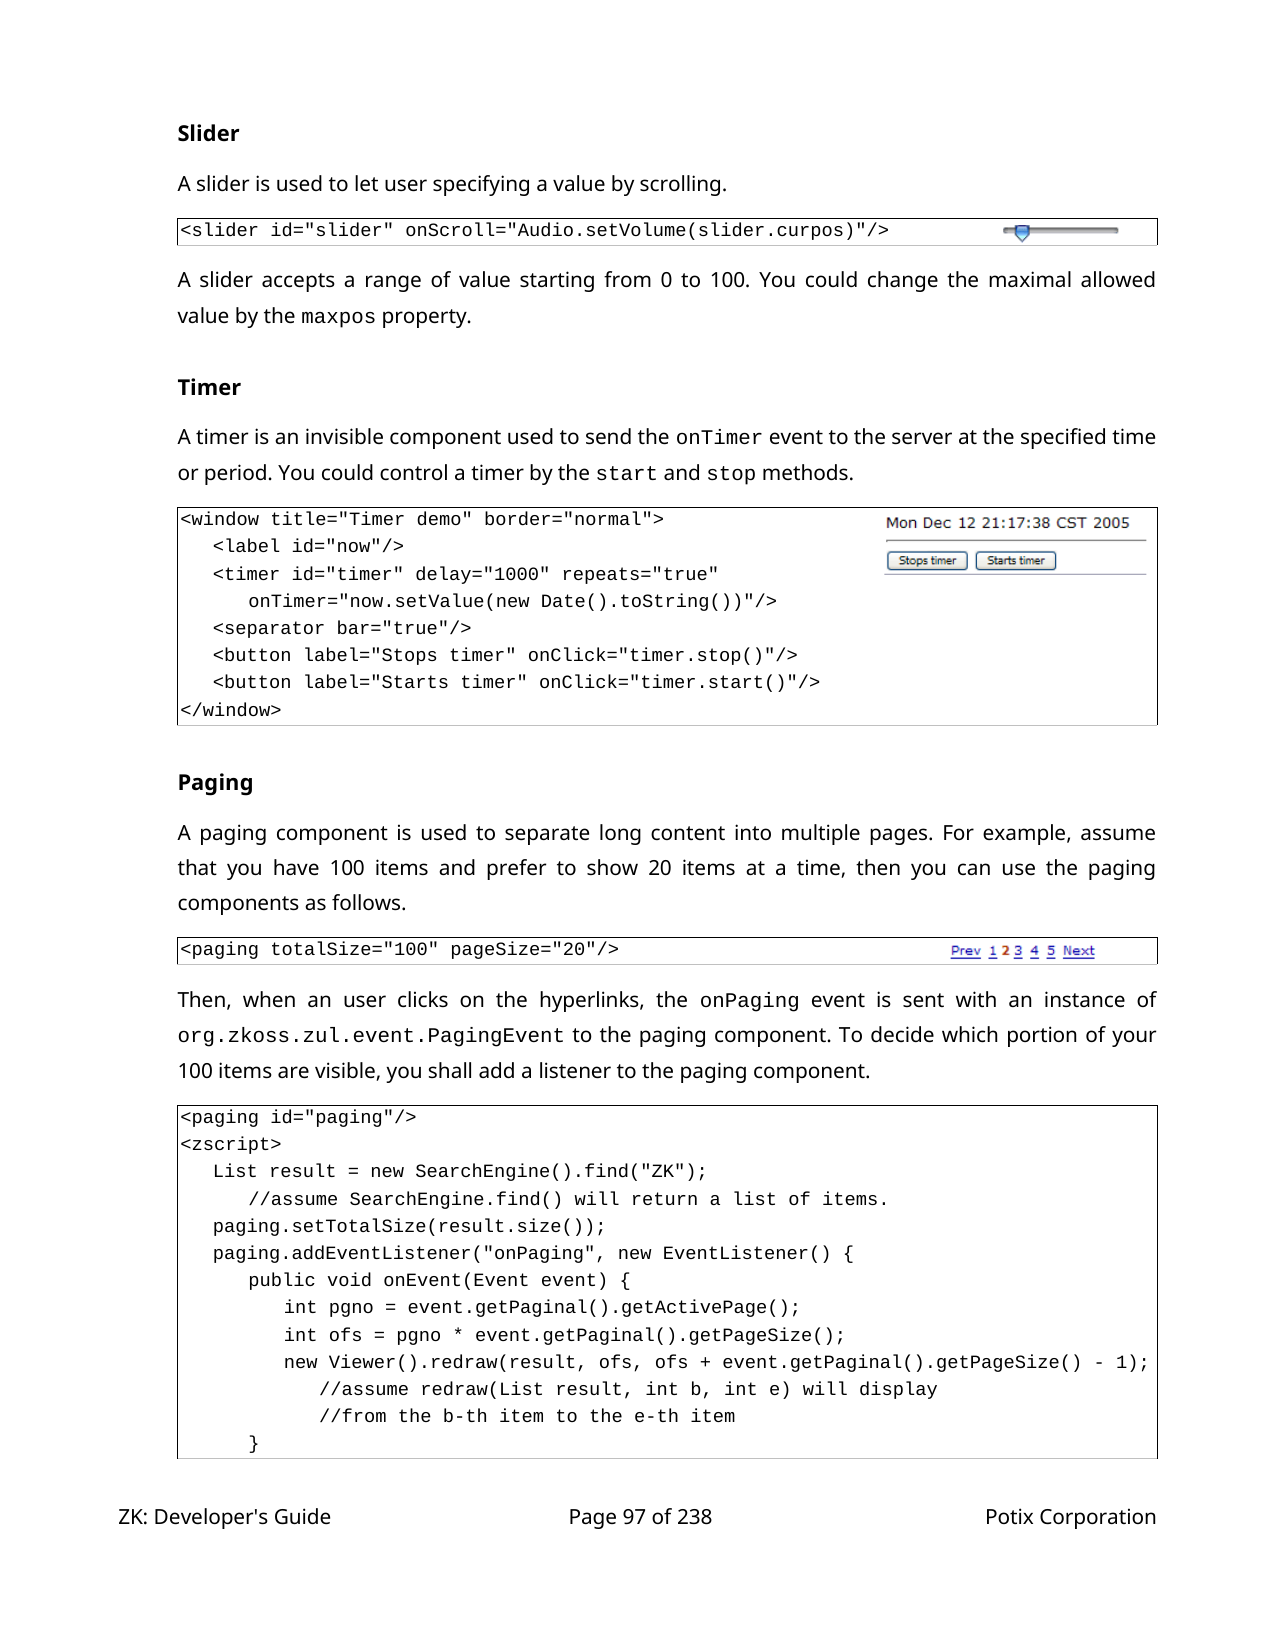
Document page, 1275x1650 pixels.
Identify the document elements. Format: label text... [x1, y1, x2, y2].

text new Viewer().redraw(result, ofs, ofs + event.getPaginal().getPageSize() - 1); [178, 1349, 1157, 1374]
text <button label="Starts timer" onClick="timer.start()"/> [178, 670, 1157, 694]
picture [1001, 224, 1123, 243]
subtitle Paging [177, 767, 1157, 797]
text <button label="Stops timer" onClick="timer.stop()"/> [178, 643, 1157, 667]
text paging.setTotalSize(result.size()); [178, 1214, 1157, 1238]
text <separator bar="true"/> [178, 616, 1157, 640]
text A timer is an invisible component used to send the onTimer event to the server at the specified time or period. You could control a timer by the start and stop methods. [177, 422, 1157, 486]
text paging.addEventListener("onPaging", new EventListener() { [178, 1241, 1157, 1265]
text onTimer="now.setValue(new Date().toString())"/> [178, 589, 1157, 613]
text <paging id="paging"/> [178, 1106, 1157, 1129]
text <label id="now"/> [178, 534, 884, 558]
text public void onEvent(Event event) { [178, 1268, 1157, 1292]
text <window title="Timer demo" border="normal"> [178, 508, 1157, 531]
text List result = new SearchEngine().find("ZK"); [178, 1159, 1157, 1183]
picture [884, 514, 1147, 575]
picture [947, 939, 1100, 963]
subtitle Timer [177, 372, 1157, 402]
text <zscript> [178, 1132, 1157, 1156]
text //assume redraw(List result, int b, int e) will display [178, 1377, 1157, 1401]
text //assume SearchEngine.find() will return a list of items. [178, 1186, 1157, 1211]
text } [178, 1431, 1157, 1458]
text //from the b-th item to the e-th item [178, 1404, 1157, 1428]
text </window> [178, 697, 1157, 725]
text A slider accepts a range of value starting from 0 to 100. You could change the maximal allowed value by the maxpos property. [177, 266, 1157, 329]
text <slider id="slider" onScroll="Audio.setVolume(slider.curpos)"/> [178, 219, 1157, 245]
subtitle Slider [177, 118, 1157, 148]
text <timer id="timer" delay="1000" repeats="true" [178, 561, 1157, 586]
text int pgno = event.getPaginal().getActivePage(); [178, 1295, 1157, 1319]
text Then, when an user clicks on the hyperlinks, the onPaging event is sent with an instance of org.zkoss.zul.event.PagingEvent to the paging component. To decide which portion of your 100 items are visible, you shall add a listener to the paging component. [177, 985, 1157, 1084]
text A paging component is used to separate long content into multiple pages. For example, assume that you have 100 items and prefer to show 20 items at a time, then you can use the paging components as follows. [177, 818, 1157, 916]
text <paging totalSize="100" pageSize="20"/> [178, 938, 1157, 964]
text A slider is used to let user specifying a value by scrolling. [177, 169, 1157, 197]
text int ofs = pgno * event.getPaginal().getPageSize(); [178, 1322, 1157, 1347]
